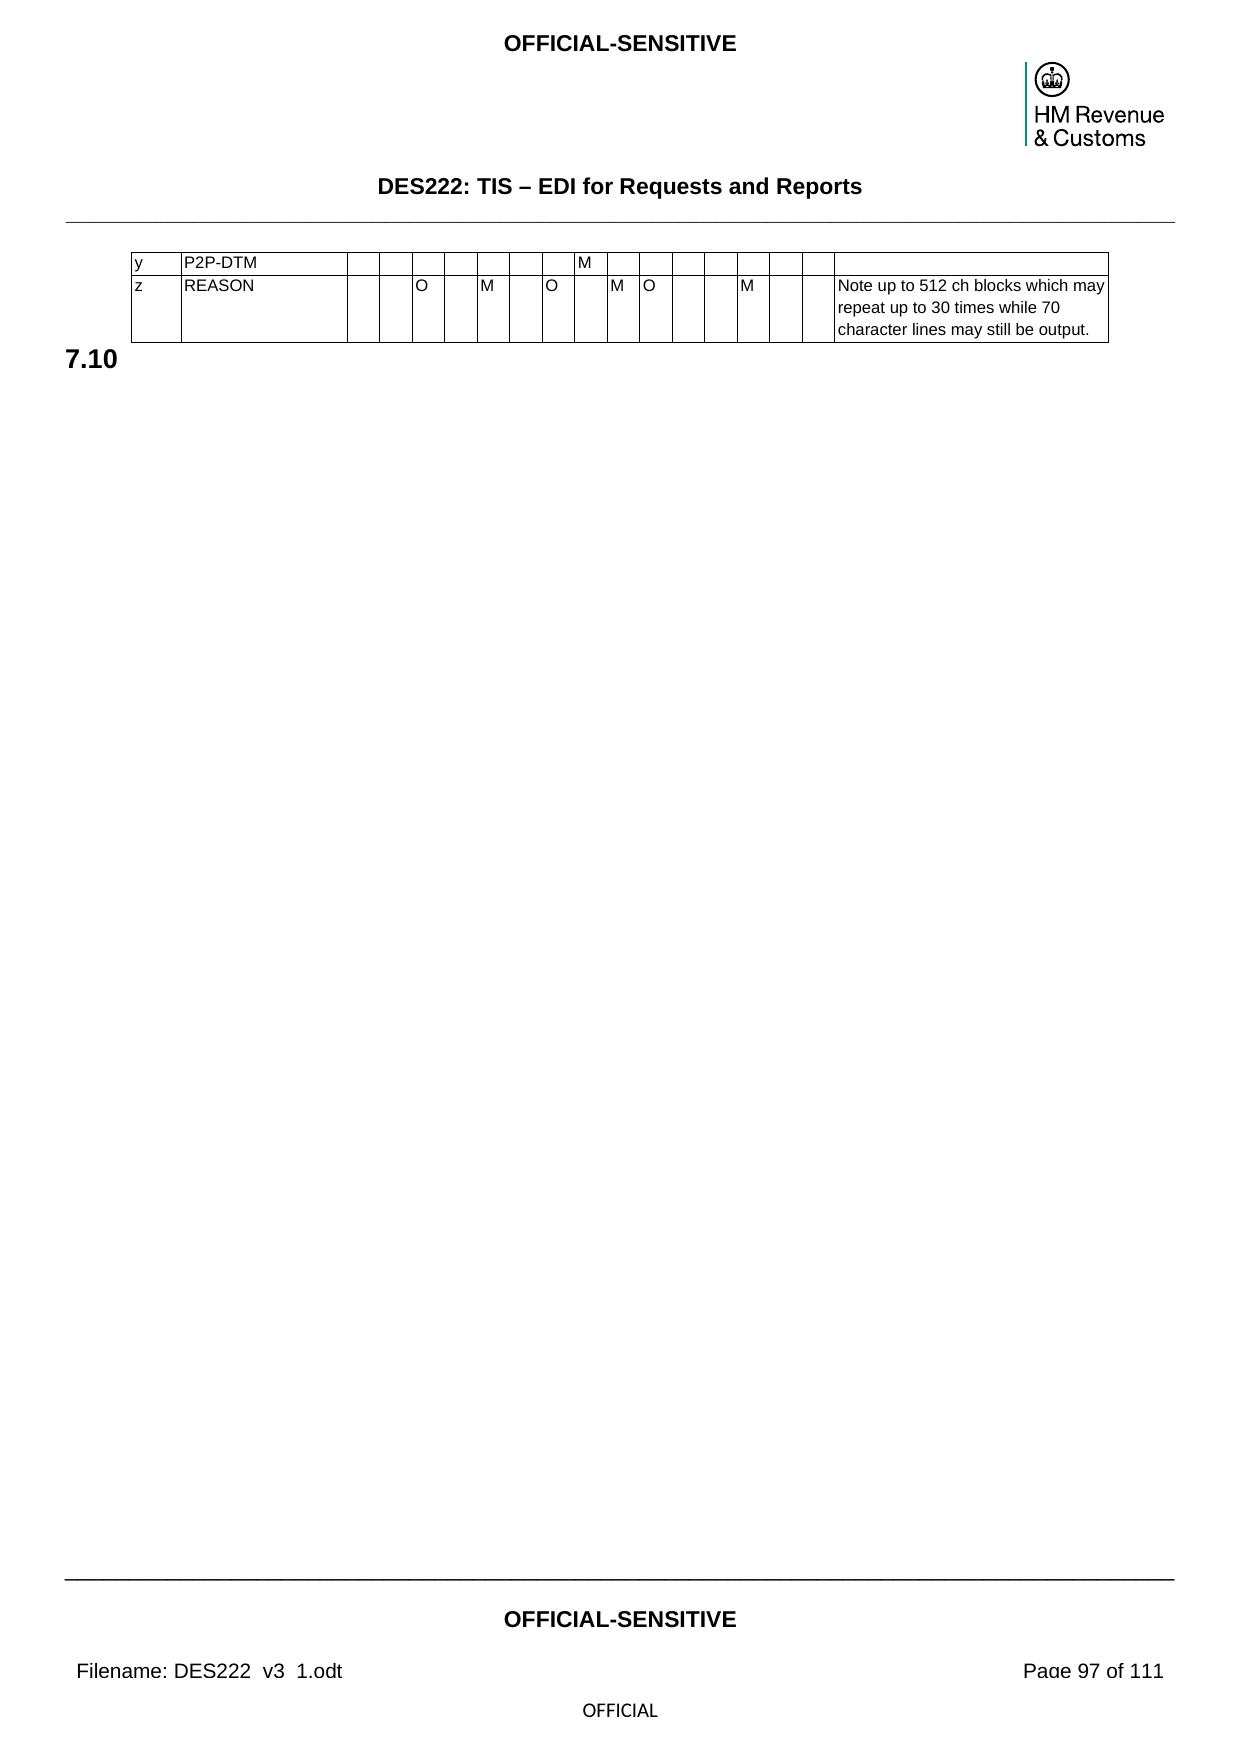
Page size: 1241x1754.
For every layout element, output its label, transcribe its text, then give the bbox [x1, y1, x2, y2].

table_cell [608, 253, 639, 275]
table_cell P2P-DTM [182, 253, 347, 275]
table_cell [640, 253, 672, 275]
table_cell [803, 276, 834, 342]
table_cell [705, 253, 737, 275]
table_cell REASON [182, 276, 347, 342]
table_cell O [413, 276, 444, 342]
table_cell [575, 276, 607, 342]
table_cell [510, 253, 542, 275]
table_cell [705, 276, 737, 342]
table_cell [673, 276, 704, 342]
table_cell [413, 253, 444, 275]
table_cell [510, 276, 542, 342]
table_cell y [132, 253, 181, 275]
table_cell [478, 253, 509, 275]
table_cell z [132, 276, 181, 342]
table_cell [803, 253, 834, 275]
table_cell [738, 253, 769, 275]
table_cell M [608, 276, 639, 342]
table_cell [835, 253, 1108, 275]
table_cell M [575, 253, 607, 275]
table_cell [348, 253, 379, 275]
table_cell M [738, 276, 769, 342]
table_cell O [543, 276, 574, 342]
table_cell [348, 276, 379, 342]
table_cell [673, 253, 704, 275]
table_cell [380, 276, 412, 342]
table_cell [445, 253, 477, 275]
table_cell Note up to 512 ch blocks which may repeat up to 30 times while 70 character lines may still be output. [835, 276, 1108, 342]
table_cell [770, 253, 802, 275]
table_cell [543, 253, 574, 275]
table_cell M [478, 276, 509, 342]
table_cell [380, 253, 412, 275]
table_cell O [640, 276, 672, 342]
table_cell [445, 276, 477, 342]
table_cell [770, 276, 802, 342]
